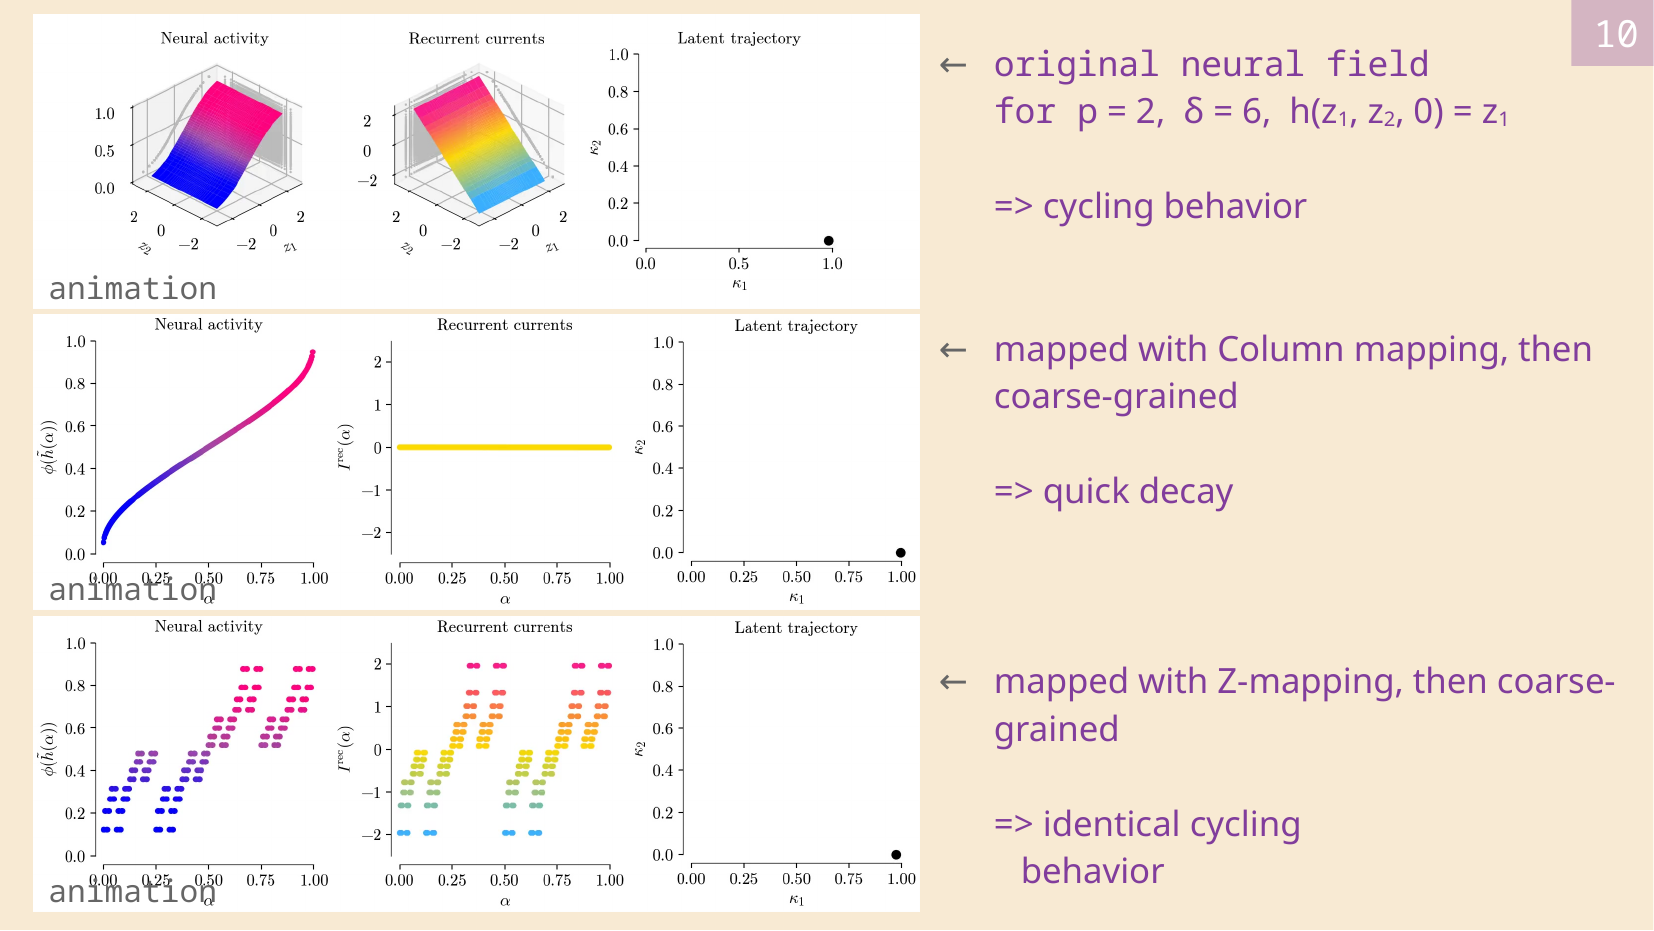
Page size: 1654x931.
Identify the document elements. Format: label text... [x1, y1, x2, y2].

picture [33, 314, 920, 610]
list original neural field for p = 2, δ = 6, h(z1, z2, 0) = z1 => cycling behavior mapped with Column mapping, then coarse-grained => quick decay mapped with Z-mapping, then coarse-grained => identical cycling behavior [939, 38, 1621, 902]
picture [33, 14, 920, 310]
text_box 10 [1571, 0, 1654, 61]
text_box animation [33, 861, 350, 915]
text_box animation [33, 258, 350, 312]
text_box animation [33, 559, 350, 613]
picture [33, 616, 920, 912]
